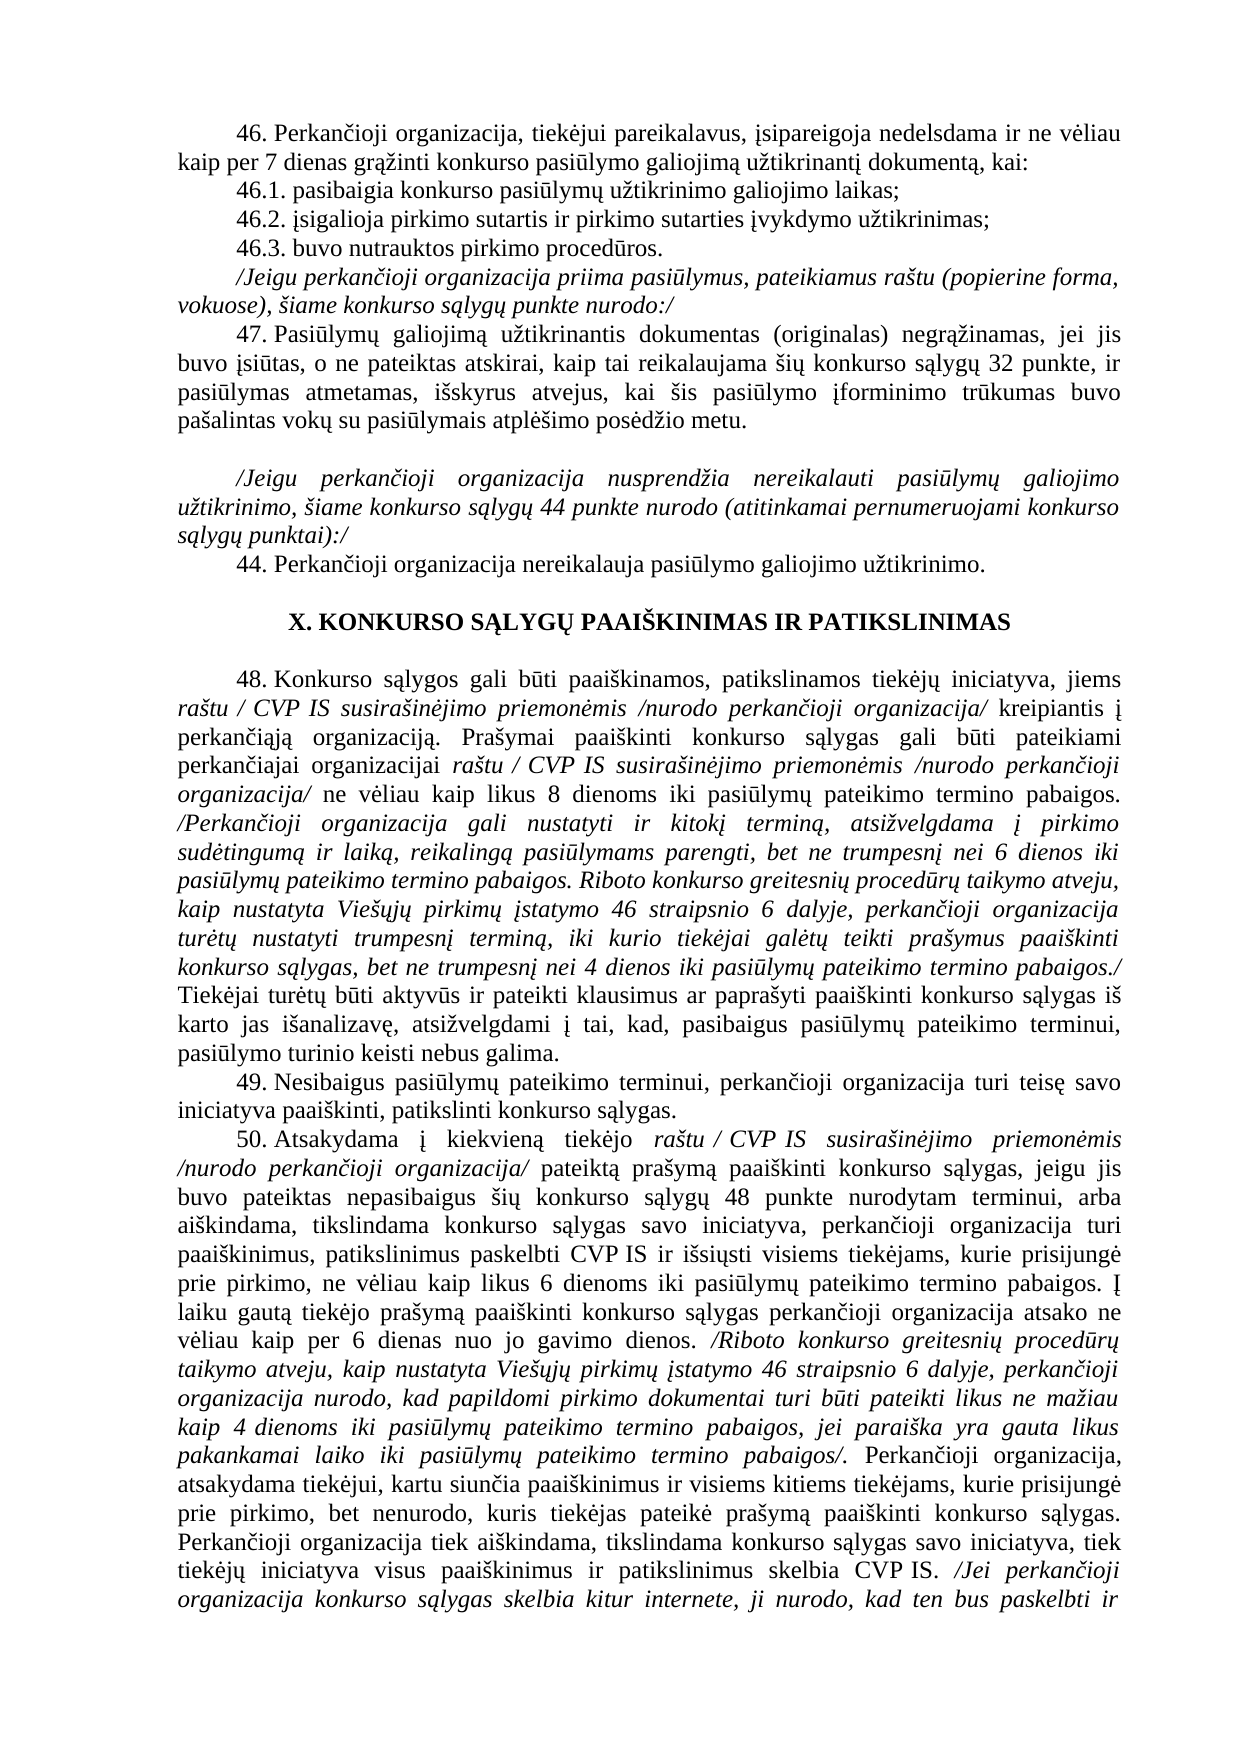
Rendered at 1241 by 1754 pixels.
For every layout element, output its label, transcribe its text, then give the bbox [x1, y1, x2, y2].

text /Jeigu perkančioji organizacija priima pasiūlymus, pateikiamus raštu (popierine forma, vokuose), šiame konkurso sąlygų punkte nurodo:/ [177, 262, 1122, 319]
text 44. Perkančioji organizacija nereikalauja pasiūlymo galiojimo užtikrinimo. [177, 549, 1122, 578]
text 50. Atsakydama į kiekvieną tiekėjo raštu / CVP IS susirašinėjimo priemonėmis /nurodo perkančioji organizacija/ pateiktą prašymą paaiškinti konkurso sąlygas, jeigu jis buvo pateiktas nepasibaigus šių konkurso sąlygų 48 punkte nurodytam terminui, arba aiškindama, tikslindama konkurso sąlygas savo iniciatyva, perkančioji organizacija turi paaiškinimus, patikslinimus paskelbti CVP IS ir išsiųsti visiems tiekėjams, kurie prisijungė prie pirkimo, ne vėliau kaip likus 6 dienoms iki pasiūlymų pateikimo termino pabaigos. Į laiku gautą tiekėjo prašymą paaiškinti konkurso sąlygas perkančioji organizacija atsako ne vėliau kaip per 6 dienas nuo jo gavimo dienos. /Riboto konkurso greitesnių procedūrų taikymo atveju, kaip nustatyta Viešųjų pirkimų įstatymo 46 straipsnio 6 dalyje, perkančioji organizacija nurodo, kad papildomi pirkimo dokumentai turi būti pateikti likus ne mažiau kaip 4 dienoms iki pasiūlymų pateikimo termino pabaigos, jei paraiška yra gauta likus pakankamai laiko iki pasiūlymų pateikimo termino pabaigos/. Perkančioji organizacija, atsakydama tiekėjui, kartu siunčia paaiškinimus ir visiems kitiems tiekėjams, kurie prisijungė prie pirkimo, bet nenurodo, kuris tiekėjas pateikė prašymą paaiškinti konkurso sąlygas. Perkančioji organizacija tiek aiškindama, tikslindama konkurso sąlygas savo iniciatyva, tiek tiekėjų iniciatyva visus paaiškinimus ir patikslinimus skelbia CVP IS. /Jei perkančioji organizacija konkurso sąlygas skelbia kitur internete, ji nurodo, kad ten bus paskelbti ir [177, 1124, 1122, 1613]
text X. KONKURSO SĄLYGŲ PAAIŠKINIMAS IR PATIKSLINIMAS [177, 607, 1122, 636]
text 46.2. įsigalioja pirkimo sutartis ir pirkimo sutarties įvykdymo užtikrinimas; [177, 204, 1122, 233]
text 46. Perkančioji organizacija, tiekėjui pareikalavus, įsipareigoja nedelsdama ir ne vėliau kaip per 7 dienas grąžinti konkurso pasiūlymo galiojimą užtikrinantį dokumentą, kai: [177, 118, 1122, 176]
text 47. Pasiūlymų galiojimą užtikrinantis dokumentas (originalas) negrąžinamas, jei jis buvo įsiūtas, o ne pateiktas atskirai, kaip tai reikalaujama šių konkurso sąlygų 32 punkte, ir pasiūlymas atmetamas, išskyrus atvejus, kai šis pasiūlymo įforminimo trūkumas buvo pašalintas vokų su pasiūlymais atplėšimo posėdžio metu. [177, 319, 1122, 434]
text 46.1. pasibaigia konkurso pasiūlymų užtikrinimo galiojimo laikas; [177, 176, 1122, 204]
text 49. Nesibaigus pasiūlymų pateikimo terminui, perkančioji organizacija turi teisę savo iniciatyva paaiškinti, patikslinti konkurso sąlygas. [177, 1067, 1122, 1124]
text 48. Konkurso sąlygos gali būti paaiškinamos, patikslinamos tiekėjų iniciatyva, jiems raštu / CVP IS susirašinėjimo priemonėmis /nurodo perkančioji organizacija/ kreipiantis į perkančiąją organizaciją. Prašymai paaiškinti konkurso sąlygas gali būti pateikiami perkančiajai organizacijai raštu / CVP IS susirašinėjimo priemonėmis /nurodo perkančioji organizacija/ ne vėliau kaip likus 8 dienoms iki pasiūlymų pateikimo termino pabaigos. /Perkančioji organizacija gali nustatyti ir kitokį terminą, atsižvelgdama į pirkimo sudėtingumą ir laiką, reikalingą pasiūlymams parengti, bet ne trumpesnį nei 6 dienos iki pasiūlymų pateikimo termino pabaigos. Riboto konkurso greitesnių procedūrų taikymo atveju, kaip nustatyta Viešųjų pirkimų įstatymo 46 straipsnio 6 dalyje, perkančioji organizacija turėtų nustatyti trumpesnį terminą, iki kurio tiekėjai galėtų teikti prašymus paaiškinti konkurso sąlygas, bet ne trumpesnį nei 4 dienos iki pasiūlymų pateikimo termino pabaigos./ Tiekėjai turėtų būti aktyvūs ir pateikti klausimus ar paprašyti paaiškinti konkurso sąlygas iš karto jas išanalizavę, atsižvelgdami į tai, kad, pasibaigus pasiūlymų pateikimo terminui, pasiūlymo turinio keisti nebus galima. [177, 664, 1122, 1067]
text /Jeigu perkančioji organizacija nusprendžia nereikalauti pasiūlymų galiojimo užtikrinimo, šiame konkurso sąlygų 44 punkte nurodo (atitinkamai pernumeruojami konkurso sąlygų punktai):/ [177, 463, 1122, 549]
text 46.3. buvo nutrauktos pirkimo procedūros. [177, 233, 1122, 262]
